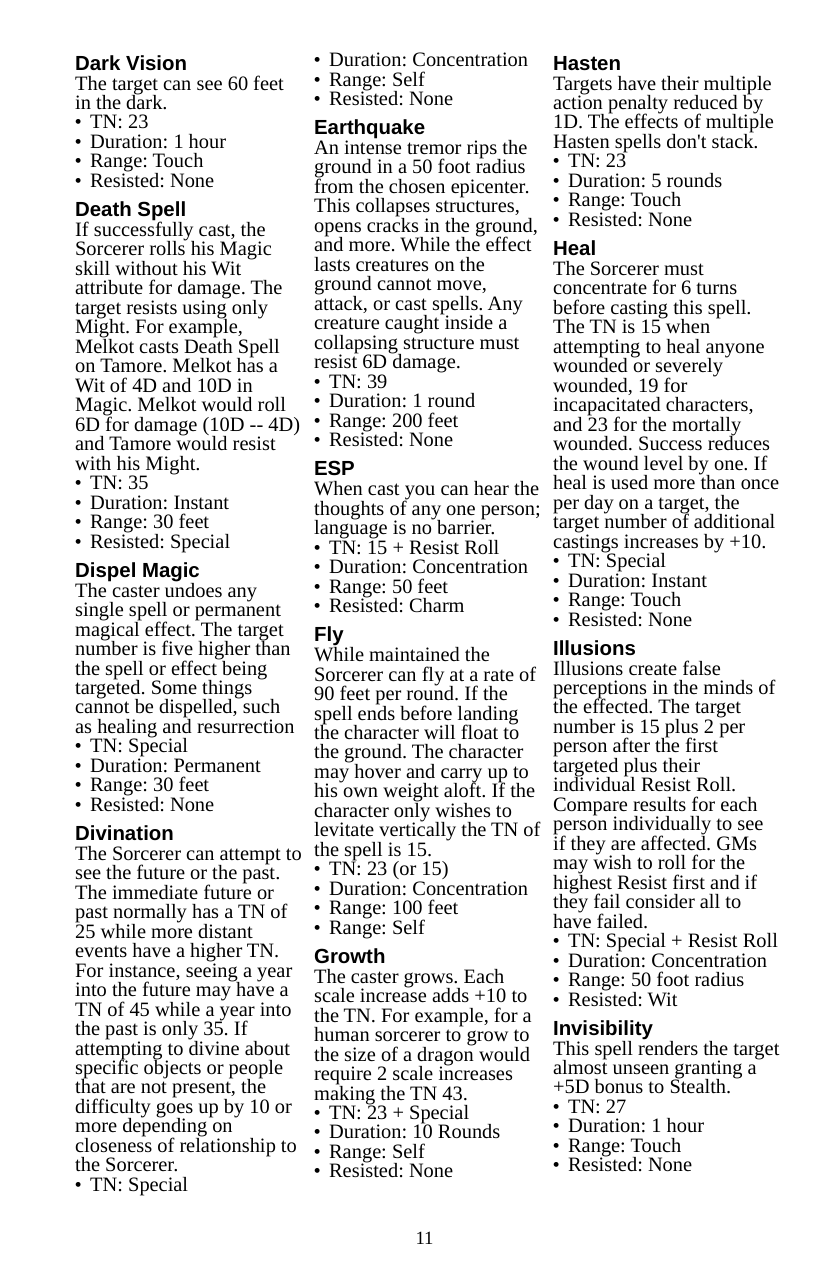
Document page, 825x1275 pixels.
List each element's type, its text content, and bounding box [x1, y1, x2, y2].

list Resisted: None [314, 1162, 541, 1182]
subtitle Dark Vision [75, 51, 302, 74]
subtitle ESP [314, 457, 541, 480]
list Range: 50 foot radius [553, 971, 780, 991]
list TN: Special [553, 552, 780, 571]
list Range: 50 feet [314, 577, 541, 597]
list TN: Special + Resist Roll [553, 932, 780, 952]
list Duration: Instant [75, 493, 302, 513]
list Duration: Concentration [314, 880, 541, 899]
list Resisted: None [75, 796, 302, 815]
subtitle Growth [314, 944, 541, 968]
list Range: 30 feet [75, 513, 302, 532]
list Duration: Concentration [314, 51, 541, 71]
list TN: 23 + Special [314, 1104, 541, 1123]
list TN: 23 [75, 113, 302, 133]
list Range: Touch [553, 591, 780, 610]
list Resisted: Wit [553, 991, 780, 1010]
list TN: Special [75, 737, 302, 757]
text Targets have their multiple action penalty reduced by 1D. The effects of multiple Hasten spells don't stack. [553, 74, 780, 152]
list TN: 39 [314, 373, 541, 392]
text If successfully cast, the Sorcerer rolls his Magic skill without his Wit attribute for damage. The target resists using only Might. For example, Melkot casts Death Spell on Tamore. Melkot has a Wit of 4D and 10D in Magic. Melkot would roll 6D for damage (10D -- 4D) and Tamore would resist with his Might. [75, 221, 302, 474]
subtitle Fly [314, 622, 541, 646]
list Range: Touch [75, 152, 302, 172]
text The Sorcerer must concentrate for 6 turns before casting this spell. The TN is 15 when attempting to heal anyone wounded or severely wounded, 19 for incapacitated characters, and 23 for the mortally wounded. Success reduces the wound level by one. If heal is used more than once per day on a target, the target number of additional castings increases by +10. [553, 260, 780, 552]
subtitle Dispel Magic [75, 558, 302, 581]
list Duration: Concentration [314, 558, 541, 577]
subtitle Divination [75, 821, 302, 845]
subtitle Death Spell [75, 197, 302, 221]
list Resisted: Charm [314, 597, 541, 616]
list Range: Self [314, 71, 541, 90]
list Duration: Permanent [75, 757, 302, 776]
list Resisted: None [553, 1156, 780, 1176]
text The caster undoes any single spell or permanent magical effect. The target number is five higher than the spell or effect being targeted. Some things cannot be dispelled, such as healing and resurrection [75, 581, 302, 737]
text The target can see 60 feet in the dark. [75, 74, 302, 113]
list Duration: 10 Rounds [314, 1123, 541, 1143]
text The caster grows. Each scale increase adds +10 to the TN. For example, for a human sorcerer to grow to the size of a dragon would require 2 scale increases making the TN 43. [314, 968, 541, 1104]
list TN: 15 + Resist Roll [314, 538, 541, 558]
list Duration: 1 hour [553, 1117, 780, 1137]
subtitle Illusions [553, 636, 780, 659]
list Resisted: None [314, 90, 541, 109]
list Range: 200 feet [314, 412, 541, 431]
text While maintained the Sorcerer can fly at a rate of 90 feet per round. If the spell ends before landing the character will float to the ground. The character may hover and carry up to his own weight aloft. If the character only wishes to levitate vertically the TN of the spell is 15. [314, 646, 541, 860]
text The Sorcerer can attempt to see the future or the past. The immediate future or past normally has a TN of 25 while more distant events have a higher TN. For instance, seeing a year into the future may have a TN of 45 while a year into the past is only 35. If attempting to divine about specific objects or people that are not present, the difficulty goes up by 10 or more depending on closeness of relationship to the Sorcerer. [75, 845, 302, 1176]
list Range: 100 feet [314, 899, 541, 919]
text Illusions create false perceptions in the minds of the effected. The target number is 15 plus 2 per person after the first targeted plus their individual Resist Roll. Compare results for each person individually to see if they are affected. GMs may wish to roll for the highest Resist first and if they fail consider all to have failed. [553, 659, 780, 932]
list TN: 35 [75, 474, 302, 493]
list Range: Touch [553, 1137, 780, 1156]
subtitle Invisibility [553, 1016, 780, 1039]
text When cast you can hear the thoughts of any one person; language is no barrier. [314, 480, 541, 538]
list Duration: 1 round [314, 392, 541, 412]
list Range: Self [314, 1143, 541, 1162]
list TN: Special [75, 1176, 302, 1195]
list Resisted: None [553, 211, 780, 230]
list Duration: Concentration [553, 952, 780, 971]
list Resisted: None [314, 431, 541, 451]
list TN: 27 [553, 1098, 780, 1117]
list TN: 23 [553, 152, 780, 172]
subtitle Earthquake [314, 116, 541, 139]
list Range: Touch [553, 191, 780, 211]
subtitle Hasten [553, 51, 780, 74]
list Range: 30 feet [75, 776, 302, 796]
list Duration: Instant [553, 571, 780, 591]
list Resisted: None [75, 172, 302, 191]
list Range: Self [314, 919, 541, 938]
list Duration: 5 rounds [553, 172, 780, 191]
list Resisted: None [553, 610, 780, 630]
list TN: 23 (or 15) [314, 860, 541, 880]
list Duration: 1 hour [75, 133, 302, 152]
text An intense tremor rips the ground in a 50 foot radius from the chosen epicenter. This collapses structures, opens cracks in the ground, and more. While the effect lasts creatures on the ground cannot move, attack, or cast spells. Any creature caught inside a collapsing structure must resist 6D damage. [314, 139, 541, 373]
text This spell renders the target almost unseen granting a +5D bonus to Stealth. [553, 1039, 780, 1098]
list Resisted: Special [75, 532, 302, 552]
subtitle Heal [553, 236, 780, 260]
